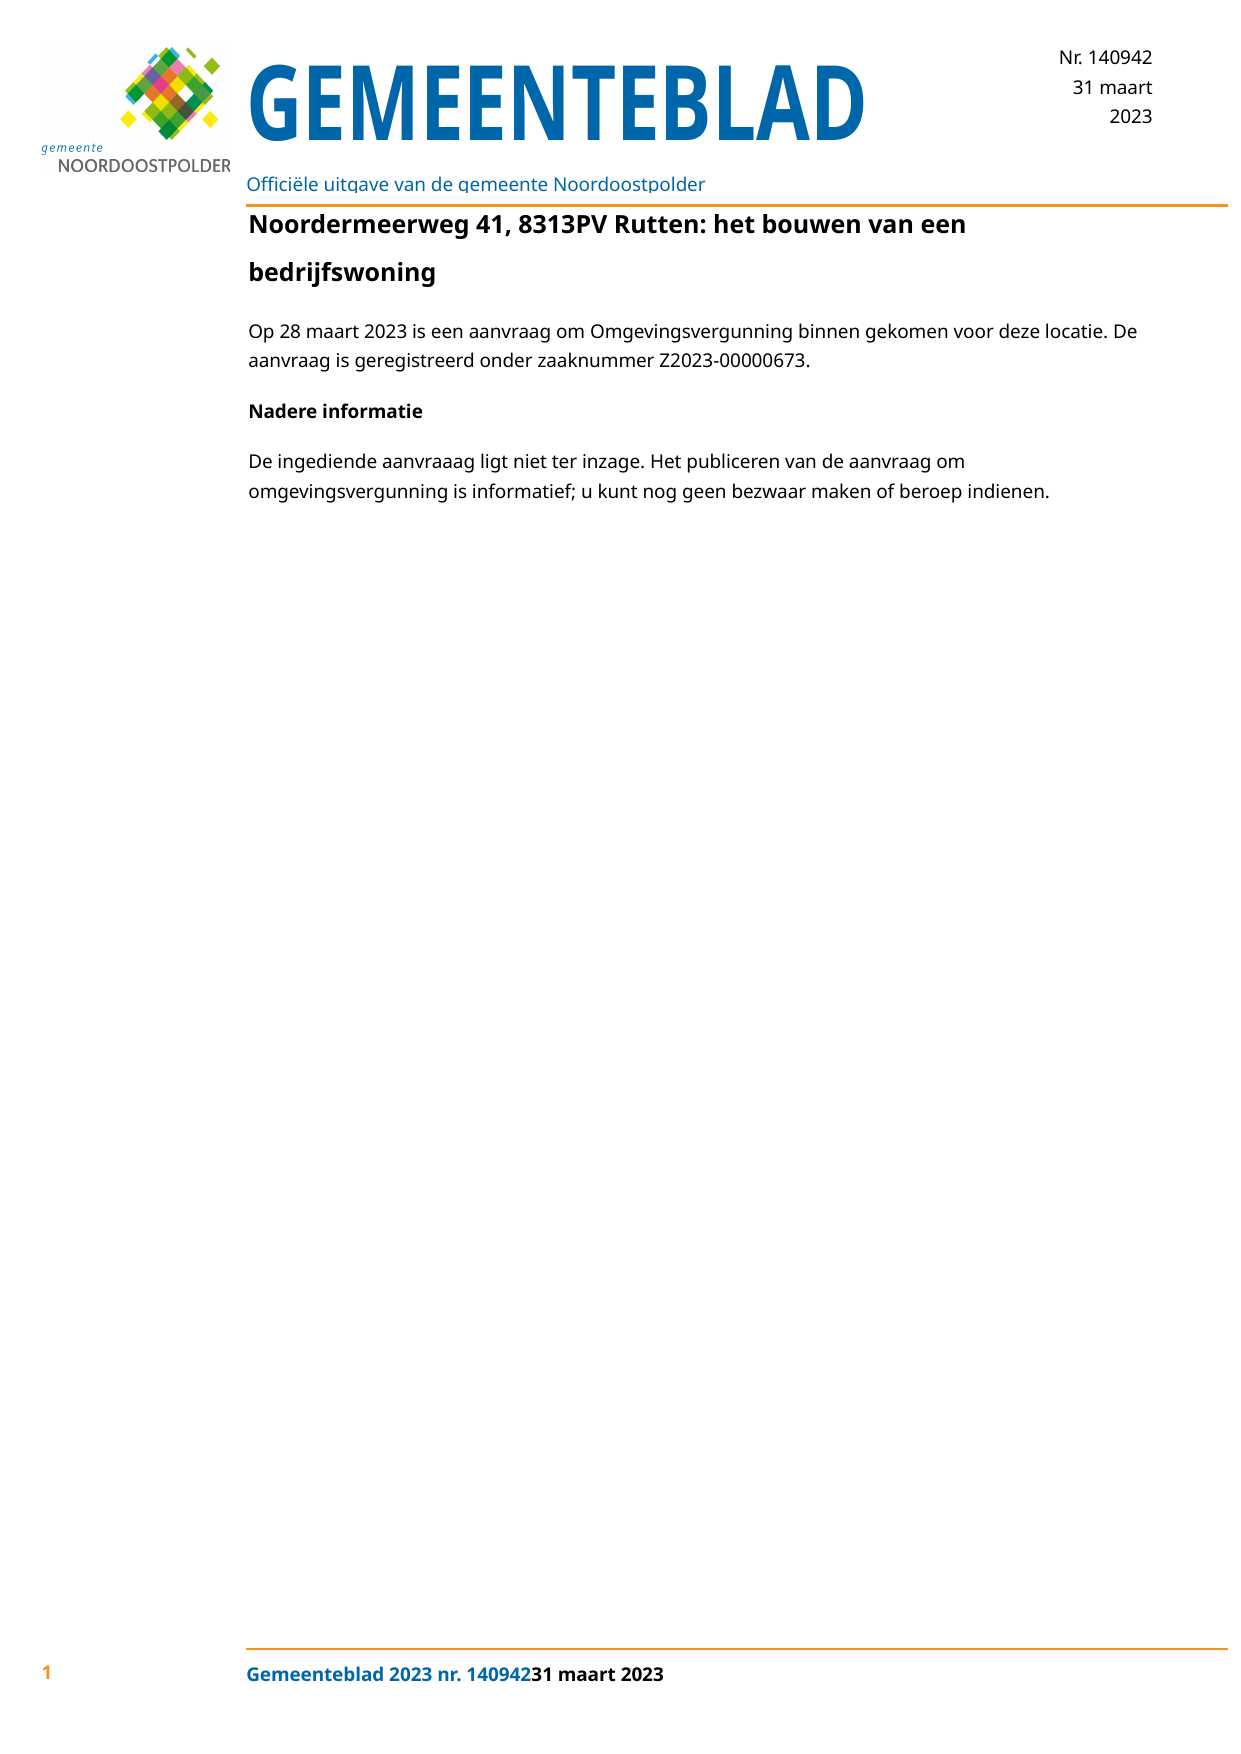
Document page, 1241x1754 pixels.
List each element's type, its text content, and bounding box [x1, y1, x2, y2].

text De ingediende aanvraaag ligt niet ter inzage. Het publiceren van de aanvraag om omgevingsvergunning is informatief; u kunt nog geen bezwaar maken of beroep indienen. [248, 448, 1152, 504]
text Op 28 maart 2023 is een aanvraag om Omgevingsvergunning binnen gekomen voor deze locatie. De aanvraag is geregistreerd onder zaaknummer Z2023-00000673. [248, 318, 1152, 373]
picture [41, 47, 231, 172]
text Noordermeerweg 41, 8313PV Rutten: het bouwen van een bedrijfswoning [248, 207, 1152, 288]
text Nadere informatie [248, 398, 1152, 424]
